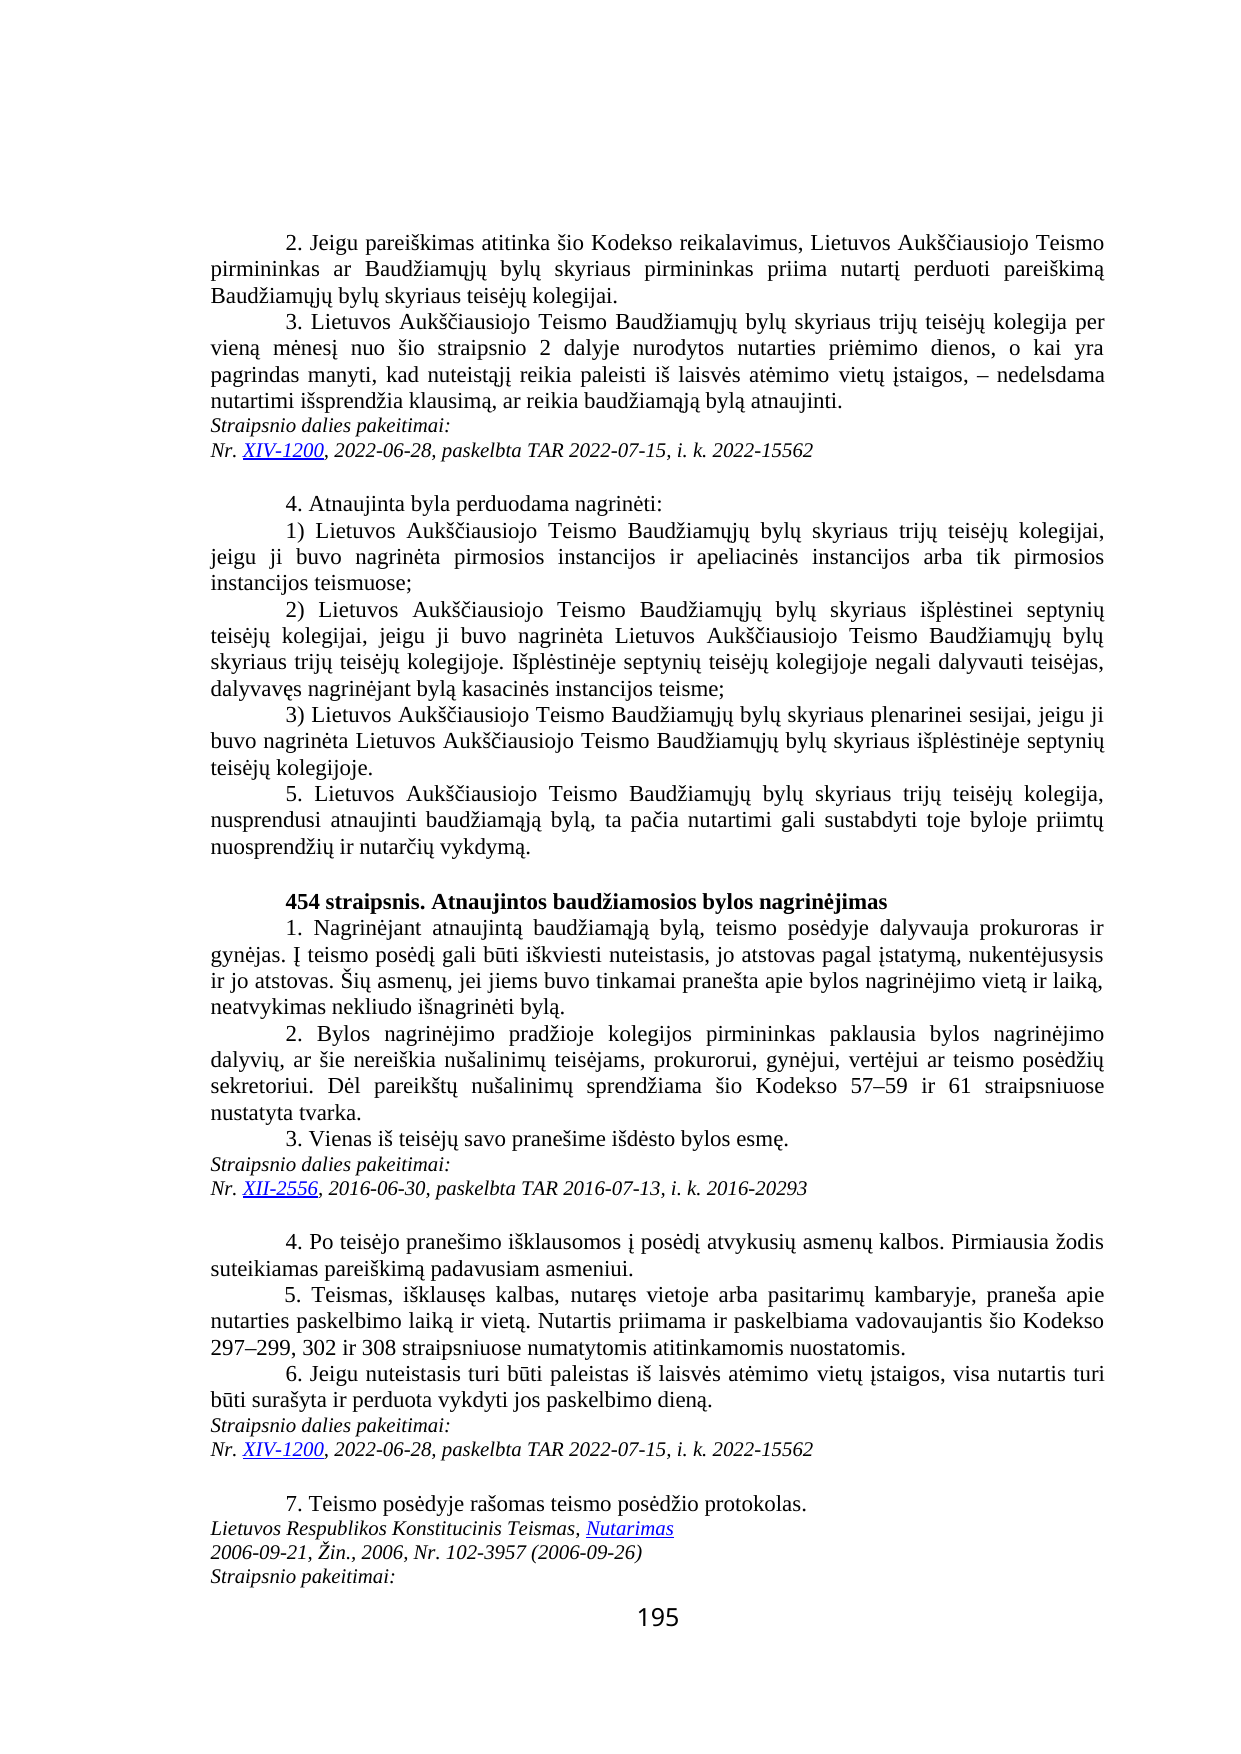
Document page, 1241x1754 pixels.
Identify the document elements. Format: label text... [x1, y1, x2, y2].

text 2. Jeigu pareiškimas atitinka šio Kodekso reikalavimus, Lietuvos Aukščiausiojo Teismo pirmininkas ar Baudžiamųjų bylų skyriaus pirmininkas priima nutartį perduoti pareiškimą Baudžiamųjų bylų skyriaus teisėjų kolegijai. [210, 229, 1105, 308]
text 1) Lietuvos Aukščiausiojo Teismo Baudžiamųjų bylų skyriaus trijų teisėjų kolegijai, jeigu ji buvo nagrinėta pirmosios instancijos ir apeliacinės instancijos arba tik pirmosios instancijos teismuose; [210, 517, 1105, 596]
text Straipsnio dalies pakeitimai: [210, 413, 1105, 437]
text 5. Teismas, išklausęs kalbas, nutaręs vietoje arba pasitarimų kambaryje, praneša apie nutarties paskelbimo laiką ir vietą. Nutartis priimama ir paskelbiama vadovaujantis šio Kodekso 297–299, 302 ir 308 straipsniuose numatytomis atitinkamomis nuostatomis. [210, 1281, 1105, 1360]
text Straipsnio dalies pakeitimai: [210, 1413, 1105, 1437]
text 4. Atnaujinta byla perduodama nagrinėti: [210, 490, 1105, 517]
text 2006-09-21, Žin., 2006, Nr. 102-3957 (2006-09-26) [210, 1540, 1105, 1564]
text 6. Jeigu nuteistasis turi būti paleistas iš laisvės atėmimo vietų įstaigos, visa nutartis turi būti surašyta ir perduota vykdyti jos paskelbimo dieną. [210, 1360, 1105, 1413]
text Straipsnio dalies pakeitimai: [210, 1152, 1105, 1176]
text 3. Lietuvos Aukščiausiojo Teismo Baudžiamųjų bylų skyriaus trijų teisėjų kolegija per vieną mėnesį nuo šio straipsnio 2 dalyje nurodytos nutarties priėmimo dienos, o kai yra pagrindas manyti, kad nuteistąjį reikia paleisti iš laisvės atėmimo vietų įstaigos, – nedelsdama nutartimi išsprendžia klausimą, ar reikia baudžiamąją bylą atnaujinti. [210, 308, 1105, 413]
text Nr. XIV-1200, 2022-06-28, paskelbta TAR 2022-07-15, i. k. 2022-15562 [210, 437, 1105, 462]
text Nr. XII-2556, 2016-06-30, paskelbta TAR 2016-07-13, i. k. 2016-20293 [210, 1176, 1105, 1200]
text 2. Bylos nagrinėjimo pradžioje kolegijos pirmininkas paklausia bylos nagrinėjimo dalyvių, ar šie nereiškia nušalinimų teisėjams, prokurorui, gynėjui, vertėjui ar teismo posėdžių sekretoriui. Dėl pareikštų nušalinimų sprendžiama šio Kodekso 57–59 ir 61 straipsniuose nustatyta tvarka. [210, 1020, 1105, 1125]
text 454 straipsnis. Atnaujintos baudžiamosios bylos nagrinėjimas [210, 888, 1105, 914]
text Straipsnio pakeitimai: [210, 1564, 1105, 1588]
text 4. Po teisėjo pranešimo išklausomos į posėdį atvykusių asmenų kalbos. Pirmiausia žodis suteikiamas pareiškimą padavusiam asmeniui. [210, 1228, 1105, 1281]
text 3. Vienas iš teisėjų savo pranešime išdėsto bylos esmę. [210, 1125, 1105, 1152]
text 3) Lietuvos Aukščiausiojo Teismo Baudžiamųjų bylų skyriaus plenarinei sesijai, jeigu ji buvo nagrinėta Lietuvos Aukščiausiojo Teismo Baudžiamųjų bylų skyriaus išplėstinėje septynių teisėjų kolegijoje. [210, 701, 1105, 780]
text 1. Nagrinėjant atnaujintą baudžiamąją bylą, teismo posėdyje dalyvauja prokuroras ir gynėjas. Į teismo posėdį gali būti iškviesti nuteistasis, jo atstovas pagal įstatymą, nukentėjusysis ir jo atstovas. Šių asmenų, jei jiems buvo tinkamai pranešta apie bylos nagrinėjimo vietą ir laiką, neatvykimas nekliudo išnagrinėti bylą. [210, 914, 1105, 1020]
text Lietuvos Respublikos Konstitucinis Teismas, Nutarimas [210, 1516, 1105, 1540]
text 7. Teismo posėdyje rašomas teismo posėdžio protokolas. [210, 1490, 1105, 1516]
text 2) Lietuvos Aukščiausiojo Teismo Baudžiamųjų bylų skyriaus išplėstinei septynių teisėjų kolegijai, jeigu ji buvo nagrinėta Lietuvos Aukščiausiojo Teismo Baudžiamųjų bylų skyriaus trijų teisėjų kolegijoje. Išplėstinėje septynių teisėjų kolegijoje negali dalyvauti teisėjas, dalyvavęs nagrinėjant bylą kasacinės instancijos teisme; [210, 596, 1105, 701]
text Nr. XIV-1200, 2022-06-28, paskelbta TAR 2022-07-15, i. k. 2022-15562 [210, 1437, 1105, 1461]
text 5. Lietuvos Aukščiausiojo Teismo Baudžiamųjų bylų skyriaus trijų teisėjų kolegija, nusprendusi atnaujinti baudžiamąją bylą, ta pačia nutartimi gali sustabdyti toje byloje priimtų nuosprendžių ir nutarčių vykdymą. [210, 780, 1105, 859]
